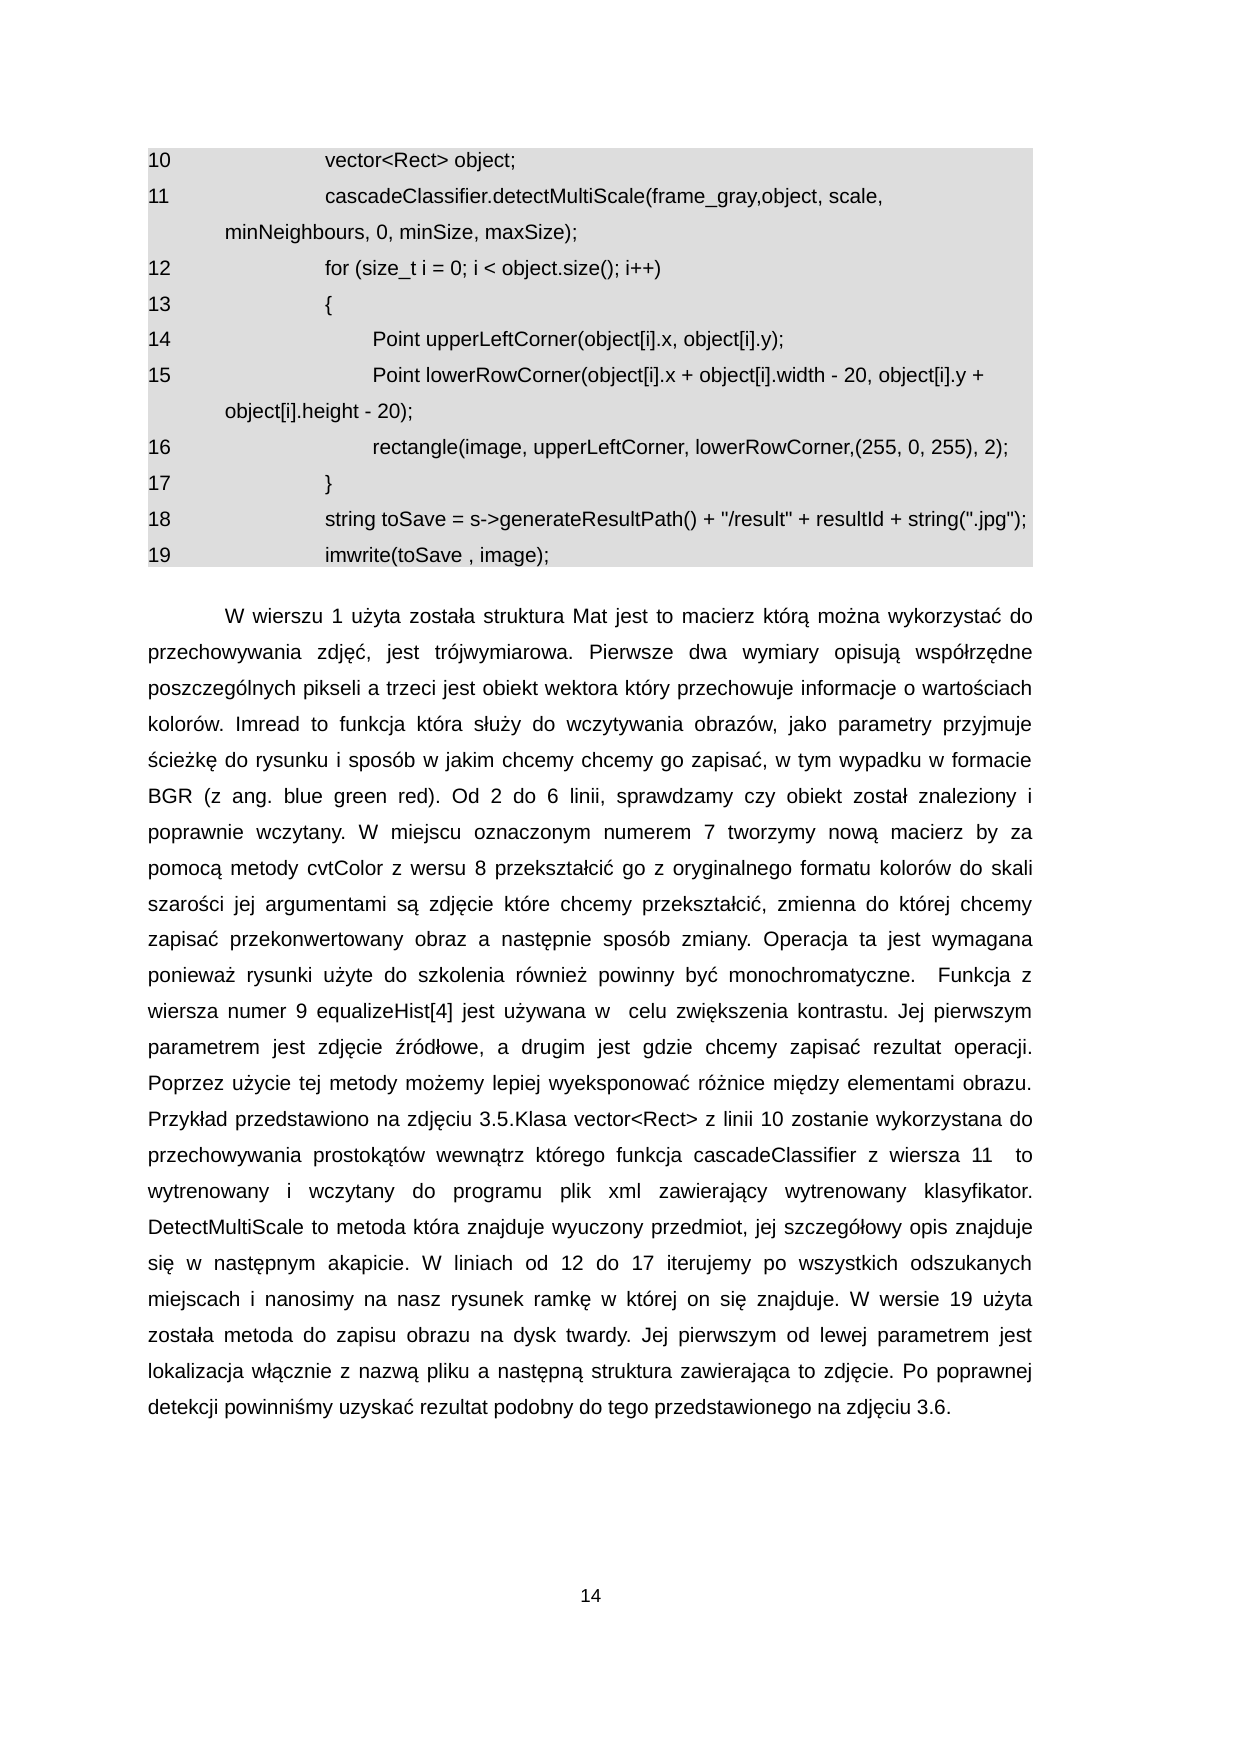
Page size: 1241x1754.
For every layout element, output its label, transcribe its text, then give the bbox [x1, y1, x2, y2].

list imwrite(toSave , image); [148, 543, 1033, 567]
list cascadeClassifier.detectMultiScale(frame_gray,object, scale, minNeighbours, 0, minSize, maxSize); [148, 183, 1033, 243]
list } [148, 471, 1033, 495]
list string toSave = s->generateResultPath() + "/result" + resultId + string(".jpg"); [148, 507, 1033, 531]
list Point lowerRowCorner(object[i].x + object[i].width - 20, object[i].y + object[i].height - 20); [148, 363, 1033, 423]
list { [148, 291, 1033, 315]
list vector<Rect> object; [148, 148, 1033, 172]
list for (size_t i = 0; i < object.size(); i++) [148, 255, 1033, 279]
list Point upperLeftCorner(object[i].x, object[i].y); [148, 327, 1033, 351]
list rectangle(image, upperLeftCorner, lowerRowCorner,(255, 0, 255), 2); [148, 435, 1033, 459]
text W wierszu 1 użyta została struktura Mat jest to macierz którą można wykorzystać do przechowywania zdjęć, jest trójwymiarowa. Pierwsze dwa wymiary opisują współrzędne poszczególnych pikseli a trzeci jest obiekt wektora który przechowuje informacje o wartościach kolorów. Imread to funkcja która służy do wczytywania obrazów, jako parametry przyjmuje ścieżkę do rysunku i sposób w jakim chcemy chcemy go zapisać, w tym wypadku w formacie BGR (z ang. blue green red). Od 2 do 6 linii, sprawdzamy czy obiekt został znaleziony i poprawnie wczytany. W miejscu oznaczonym numerem 7 tworzymy nową macierz by za pomocą metody cvtColor z wersu 8 przekształcić go z oryginalnego formatu kolorów do skali szarości jej argumentami są zdjęcie które chcemy przekształcić, zmienna do której chcemy zapisać przekonwertowany obraz a następnie sposób zmiany. Operacja ta jest wymagana ponieważ rysunki użyte do szkolenia również powinny być monochromatyczne. Funkcja z wiersza numer 9 equalizeHist[4] jest używana w celu zwiększenia kontrastu. Jej pierwszym parametrem jest zdjęcie źródłowe, a drugim jest gdzie chcemy zapisać rezultat operacji. Poprzez użycie tej metody możemy lepiej wyeksponować różnice między elementami obrazu. Przykład przedstawiono na zdjęciu 3.5.Klasa vector<Rect> z linii 10 zostanie wykorzystana do przechowywania prostokątów wewnątrz którego funkcja cascadeClassifier z wiersza 11 to wytrenowany i wczytany do programu plik xml zawierający wytrenowany klasyfikator. DetectMultiScale to metoda która znajduje wyuczony przedmiot, jej szczegółowy opis znajduje się w następnym akapicie. W liniach od 12 do 17 iterujemy po wszystkich odszukanych miejscach i nanosimy na nasz rysunek ramkę w której on się znajduje. W wersie 19 użyta została metoda do zapisu obrazu na dysk twardy. Jej pierwszym od lewej parametrem jest lokalizacja włącznie z nazwą pliku a następną struktura zawierająca to zdjęcie. Po poprawnej detekcji powinniśmy uzyskać rezultat podobny do tego przedstawionego na zdjęciu 3.6. [148, 604, 1033, 1418]
